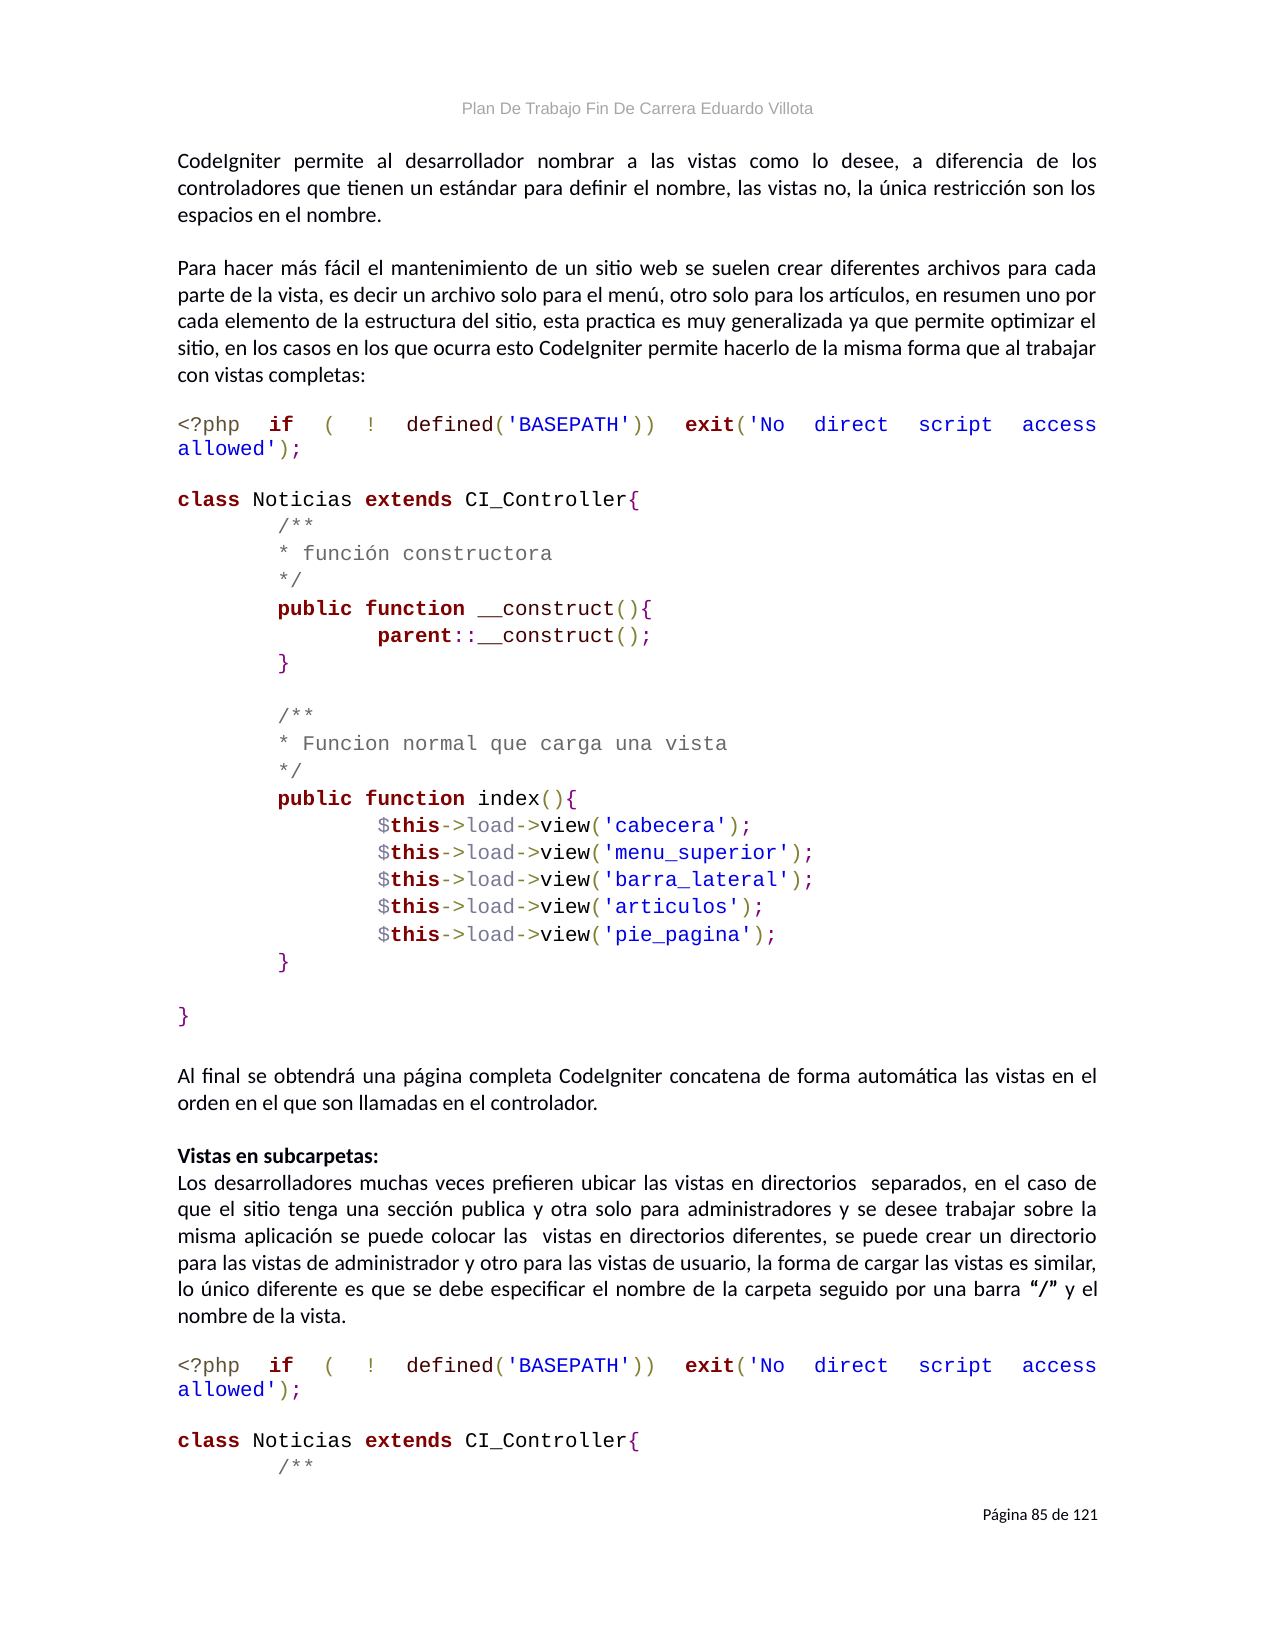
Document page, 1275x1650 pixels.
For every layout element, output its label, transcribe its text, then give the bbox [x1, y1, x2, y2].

text $this->load->view('articulos'); [177, 897, 1098, 920]
text CodeIgniter permite al desarrollador nombrar a las vistas como lo desee, a diferencia de los controladores que tienen un estándar para definir el nombre, las vistas no, la única restricción son los espacios en el nombre. [177, 148, 1098, 228]
text class Noticias extends CI_Controller{ [177, 1430, 1098, 1453]
text $this->load->view('barra_lateral'); [177, 869, 1098, 893]
text $this->load->view('pie_pagina'); [177, 924, 1098, 947]
text /** [177, 1457, 1098, 1481]
text } [177, 951, 1098, 974]
text */ [177, 761, 1098, 784]
text Los desarrolladores muchas veces prefieren ubicar las vistas en directorios separados, en el caso de que el sitio tenga una sección publica y otra solo para administradores y se desee trabajar sobre la misma aplicación se puede colocar las vistas en directorios diferentes, se puede crear un directorio para las vistas de administrador y otro para las vistas de usuario, la forma de cargar las vistas es similar, lo único diferente es que se debe especificar el nombre de la carpeta seguido por una barra “/” y el nombre de la vista. [177, 1169, 1098, 1329]
text * función constructora [177, 543, 1098, 567]
text $this->load->view('menu_superior'); [177, 842, 1098, 866]
text */ [177, 570, 1098, 594]
text Para hacer más fácil el mantenimiento de un sitio web se suelen crear diferentes archivos para cada parte de la vista, es decir un archivo solo para el menú, otro solo para los artículos, en resumen uno por cada elemento de la estructura del sitio, esta practica es muy generalizada ya que permite optimizar el sitio, en los casos en los que ocurra esto CodeIgniter permite hacerlo de la misma forma que al trabajar con vistas completas: [177, 254, 1098, 388]
text Al final se obtendrá una página completa CodeIgniter concatena de forma automática las vistas en el orden en el que son llamadas en el controlador. [177, 1062, 1098, 1115]
text <?php if ( ! defined('BASEPATH')) exit('No direct script access allowed'); [177, 1355, 1098, 1403]
text /** [177, 706, 1098, 730]
text Vistas en subcarpetas: [177, 1142, 1098, 1169]
text } [177, 1005, 1098, 1029]
text parent::__construct(); [177, 625, 1098, 648]
text class Noticias extends CI_Controller{ [177, 489, 1098, 512]
text public function index(){ [177, 788, 1098, 811]
text * Funcion normal que carga una vista [177, 733, 1098, 757]
text $this->load->view('cabecera'); [177, 815, 1098, 839]
text public function __construct(){ [177, 597, 1098, 621]
text /** [177, 516, 1098, 539]
text <?php if ( ! defined('BASEPATH')) exit('No direct script access allowed'); [177, 414, 1098, 462]
text } [177, 652, 1098, 676]
